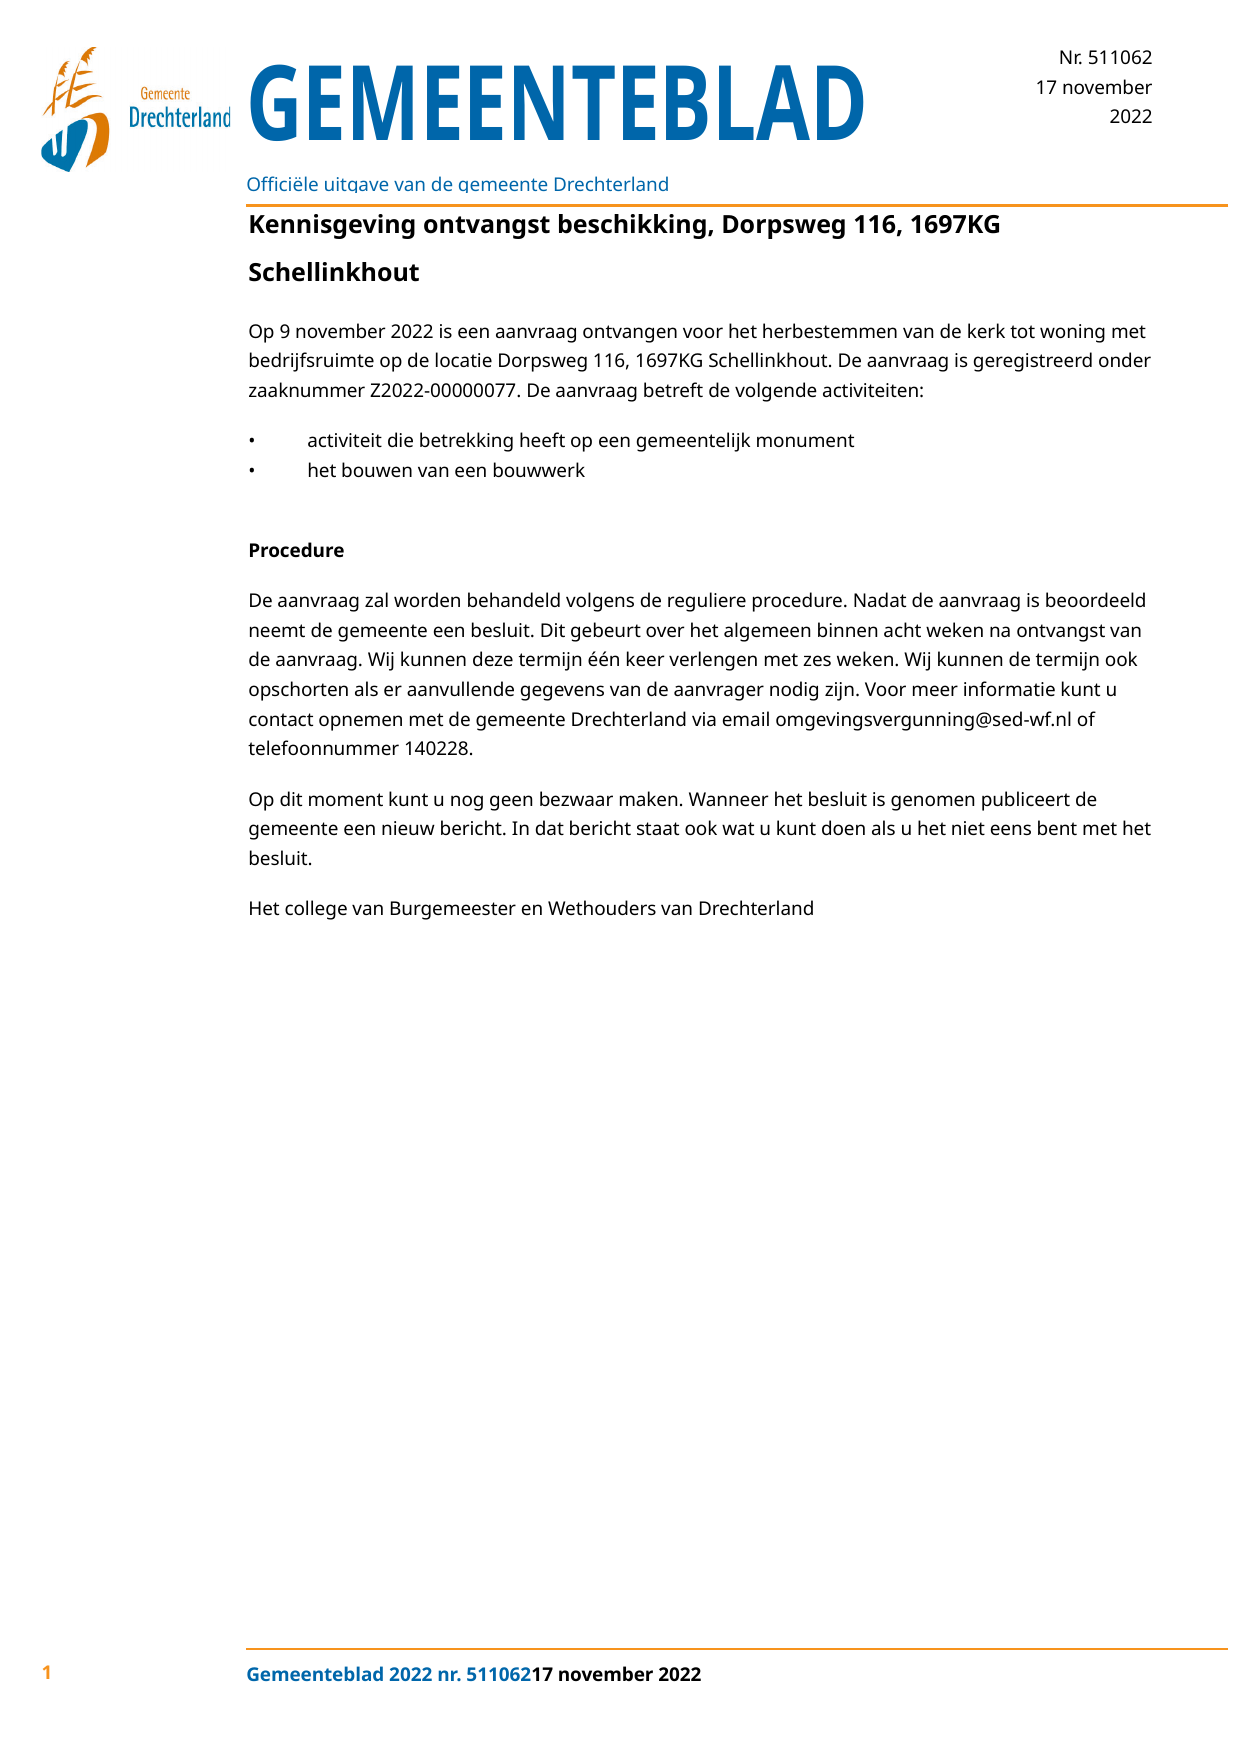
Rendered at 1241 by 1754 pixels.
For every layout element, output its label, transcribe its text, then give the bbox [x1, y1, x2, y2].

text Kennisgeving ontvangst beschikking, Dorpsweg 116, 1697KG Schellinkhout [248, 207, 1152, 288]
picture [41, 158, 64, 172]
picture [226, 115, 231, 124]
text Het college van Burgemeester en Wethouders van Drechterland [248, 895, 1152, 921]
text Procedure [248, 537, 1152, 563]
list activiteit die betrekking heeft op een gemeentelijk monument [248, 427, 1152, 453]
text Op dit moment kunt u nog geen bezwaar maken. Wanneer het besluit is genomen publiceert de gemeente een nieuw bericht. In dat bericht staat ook wat u kunt doen als u het niet eens bent met het besluit. [248, 786, 1152, 871]
text De aanvraag zal worden behandeld volgens de reguliere procedure. Nadat de aanvraag is beoordeeld neemt de gemeente een besluit. Dit gebeurt over het algemeen binnen acht weken na ontvangst van de aanvraag. Wij kunnen deze termijn één keer verlengen met zes weken. Wij kunnen de termijn ook opschorten als er aanvullende gegevens van de aanvrager nodig zijn. Voor meer informatie kunt u contact opnemen met de gemeente Drechterland via email omgevingsvergunning@sed-wf.nl of telefoonnummer 140228. [248, 587, 1152, 761]
list het bouwen van een bouwwerk [248, 457, 1152, 483]
picture [41, 47, 231, 172]
text Op 9 november 2022 is een aanvraag ontvangen voor het herbestemmen van de kerk tot woning met bedrijfsruimte op de locatie Dorpsweg 116, 1697KG Schellinkhout. De aanvraag is geregistreerd onder zaaknummer Z2022-00000077. De aanvraag betreft de volgende activiteiten: [248, 318, 1152, 403]
